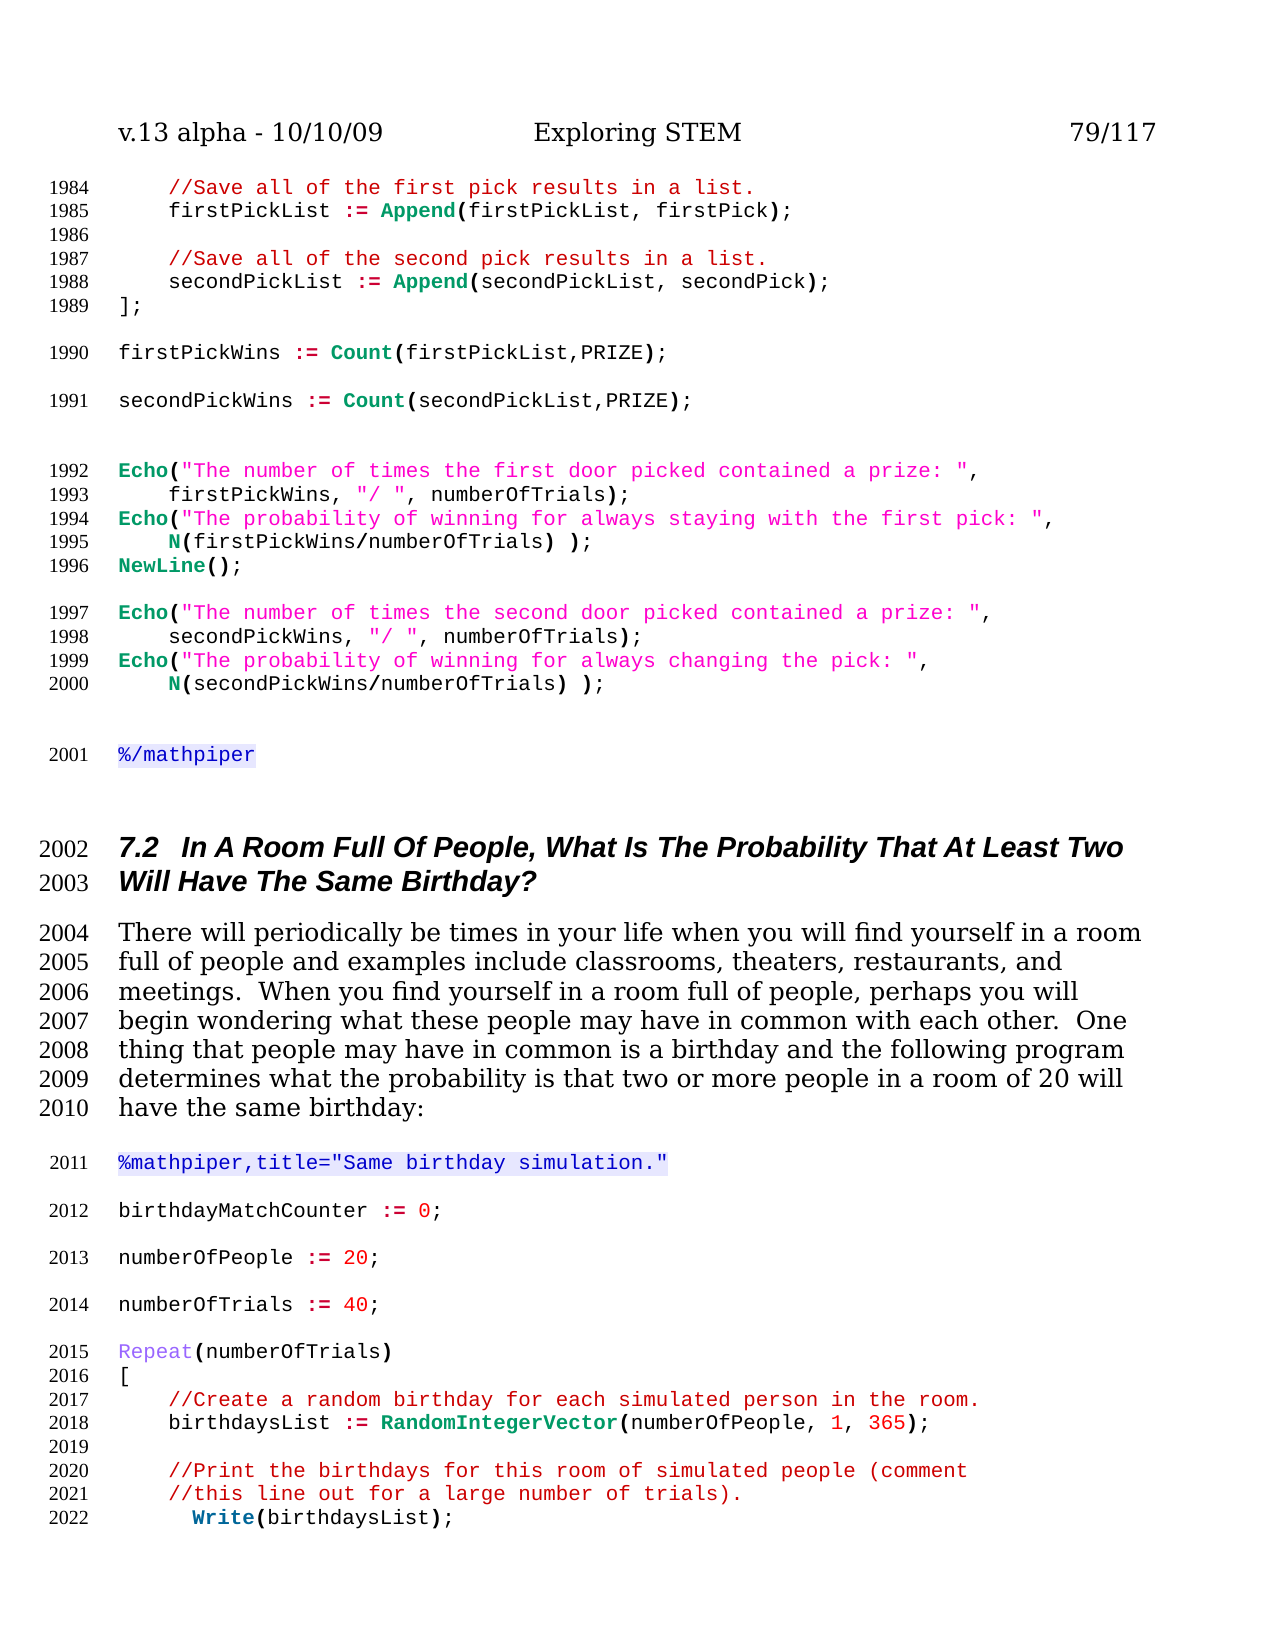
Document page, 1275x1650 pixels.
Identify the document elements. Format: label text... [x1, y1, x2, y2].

text Echo("The number of times the second door picked contained a prize: ", [118, 602, 1157, 626]
text %mathpiper,title="Same birthday simulation." [118, 1152, 1157, 1176]
text firstPickList := Append(firstPickList, firstPick); [118, 200, 1157, 224]
text birthdaysList := RandomIntegerVector(numberOfPeople, 1, 365); [118, 1412, 1157, 1436]
text Repeat(numberOfTrials) [118, 1341, 1157, 1365]
text firstPickWins, "/ ", numberOfTrials); [118, 484, 1157, 508]
text //this line out for a large number of trials). [118, 1483, 1157, 1507]
text There will periodically be times in your life when you will find yourself in a room full of people and examples include classrooms, theaters, restaurants, and meetings. When you find yourself in a room full of people, perhaps you will begin wondering what these people may have in common with each other. One thing that people may have in common is a birthday and the following program determines what the probability is that two or more people in a room of 20 will have the same birthday: [118, 918, 1157, 1123]
text secondPickList := Append(secondPickList, secondPick); [118, 271, 1157, 295]
text ]; [118, 295, 1157, 319]
text NewLine(); [118, 555, 1157, 579]
text N(firstPickWins/numberOfTrials) ); [118, 531, 1157, 555]
text //Create a random birthday for each simulated person in the room. [118, 1389, 1157, 1412]
text secondPickWins, "/ ", numberOfTrials); [118, 626, 1157, 650]
text Echo("The probability of winning for always changing the pick: ", [118, 650, 1157, 673]
text Write(birthdaysList); [118, 1507, 1157, 1531]
text secondPickWins := Count(secondPickList,PRIZE); [118, 389, 1157, 413]
text numberOfPeople := 20; [118, 1247, 1157, 1271]
text %/mathpiper [118, 744, 1157, 768]
text N(secondPickWins/numberOfTrials) ); [118, 673, 1157, 697]
text numberOfTrials := 40; [118, 1294, 1157, 1318]
text Echo("The probability of winning for always staying with the first pick: ", [118, 508, 1157, 531]
text //Save all of the second pick results in a list. [118, 248, 1157, 271]
text birthdayMatchCounter := 0; [118, 1199, 1157, 1223]
text firstPickWins := Count(firstPickList,PRIZE); [118, 342, 1157, 366]
text //Print the birthdays for this room of simulated people (comment [118, 1460, 1157, 1483]
subtitle In A Room Full Of People, What Is The Probability That At Least Two Will Have The Same Birthday? [118, 830, 1157, 897]
text //Save all of the first pick results in a list. [118, 177, 1157, 200]
text Echo("The number of times the first door picked contained a prize: ", [118, 461, 1157, 484]
text [ [118, 1365, 1157, 1389]
